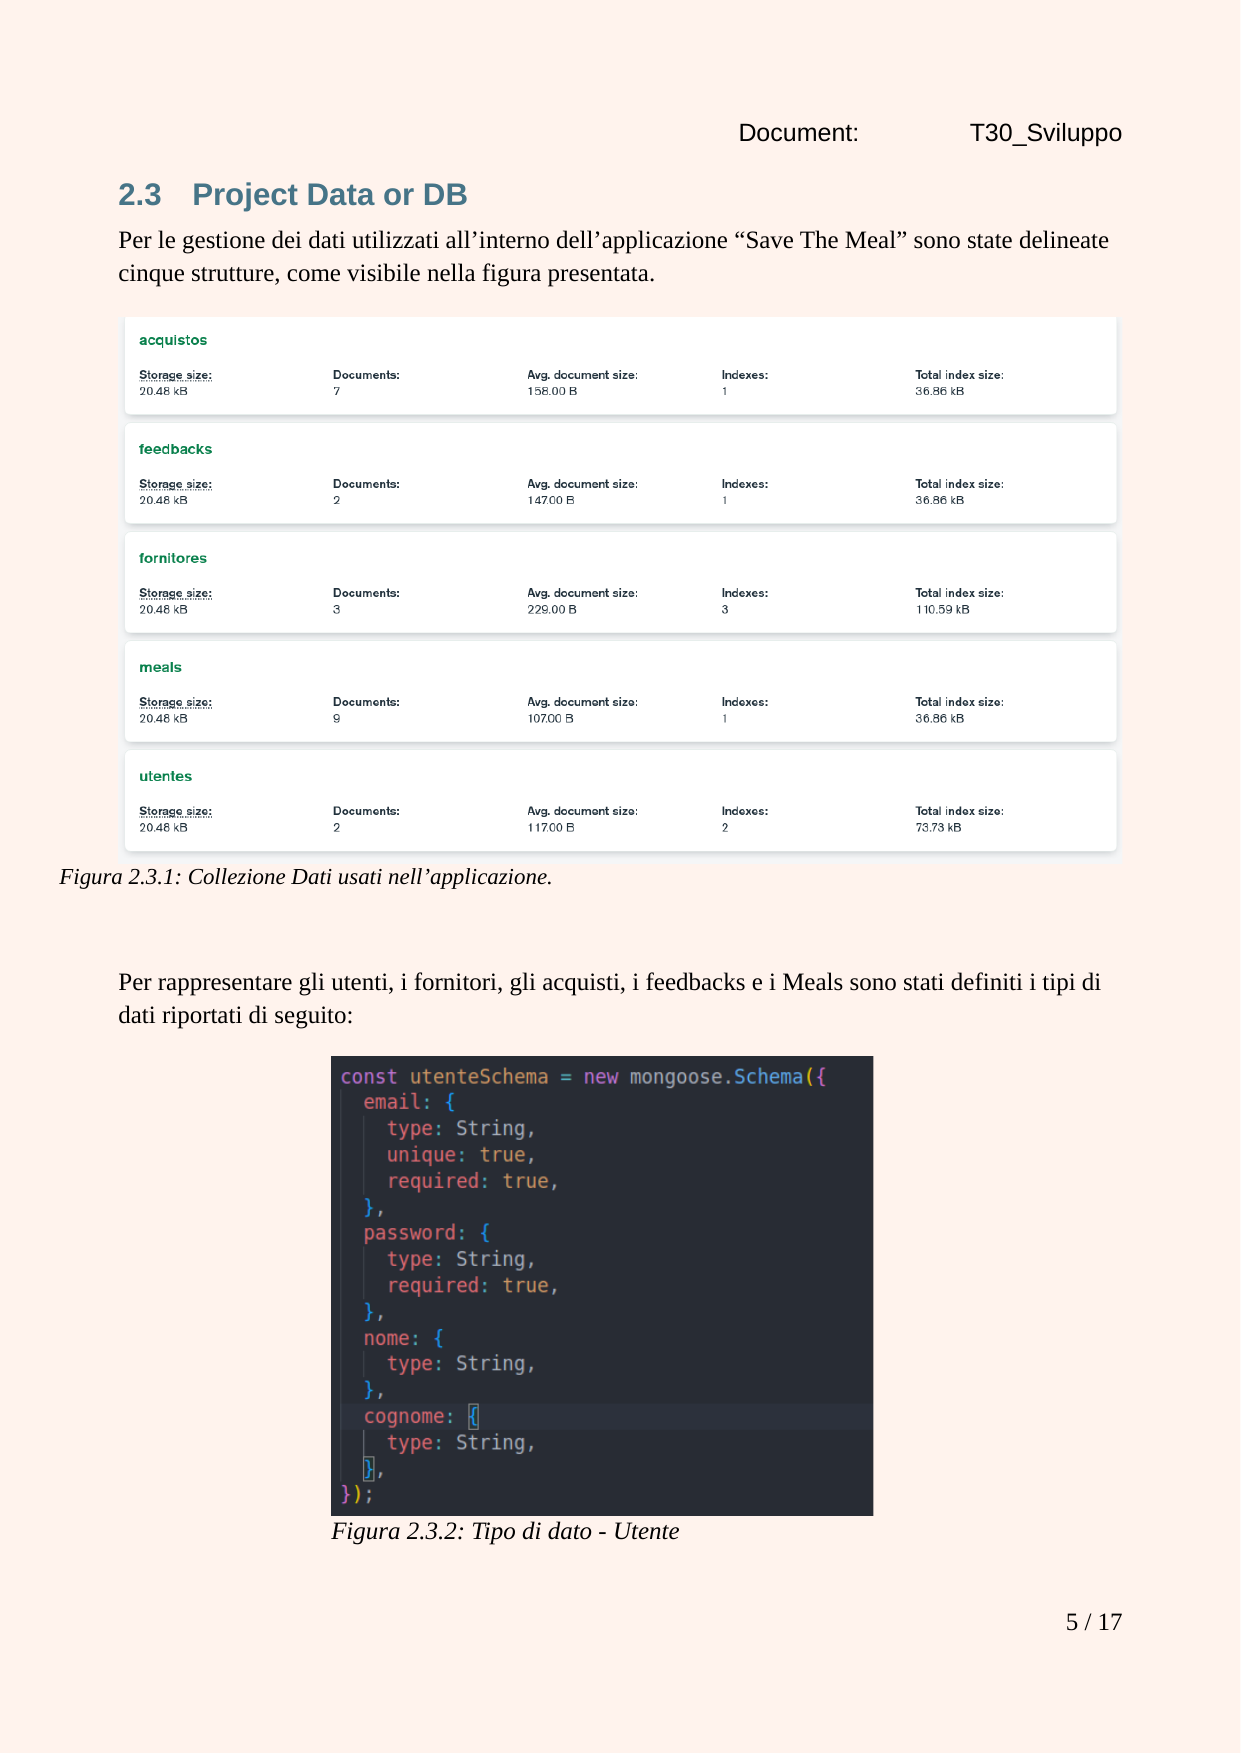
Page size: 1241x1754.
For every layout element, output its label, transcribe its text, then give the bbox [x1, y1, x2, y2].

text Per rappresentare gli utenti, i fornitori, gli acquisti, i feedbacks e i Meals sono stati definiti i tipi di dati riportati di seguito: [118, 967, 1122, 1028]
text Figura 2.3.2: Tipo di dato - Utente [331, 1516, 873, 1545]
subtitle Project Data or DB [118, 176, 1122, 212]
text Figura 2.3.1: Collezione Dati usati nell’applicazione. [59, 864, 1181, 889]
picture [118, 317, 1123, 864]
text Per le gestione dei dati utilizzati all’interno dell’applicazione “Save The Meal” sono state delineate cinque strutture, come visibile nella figura presentata. [118, 225, 1122, 287]
picture [331, 1056, 874, 1516]
